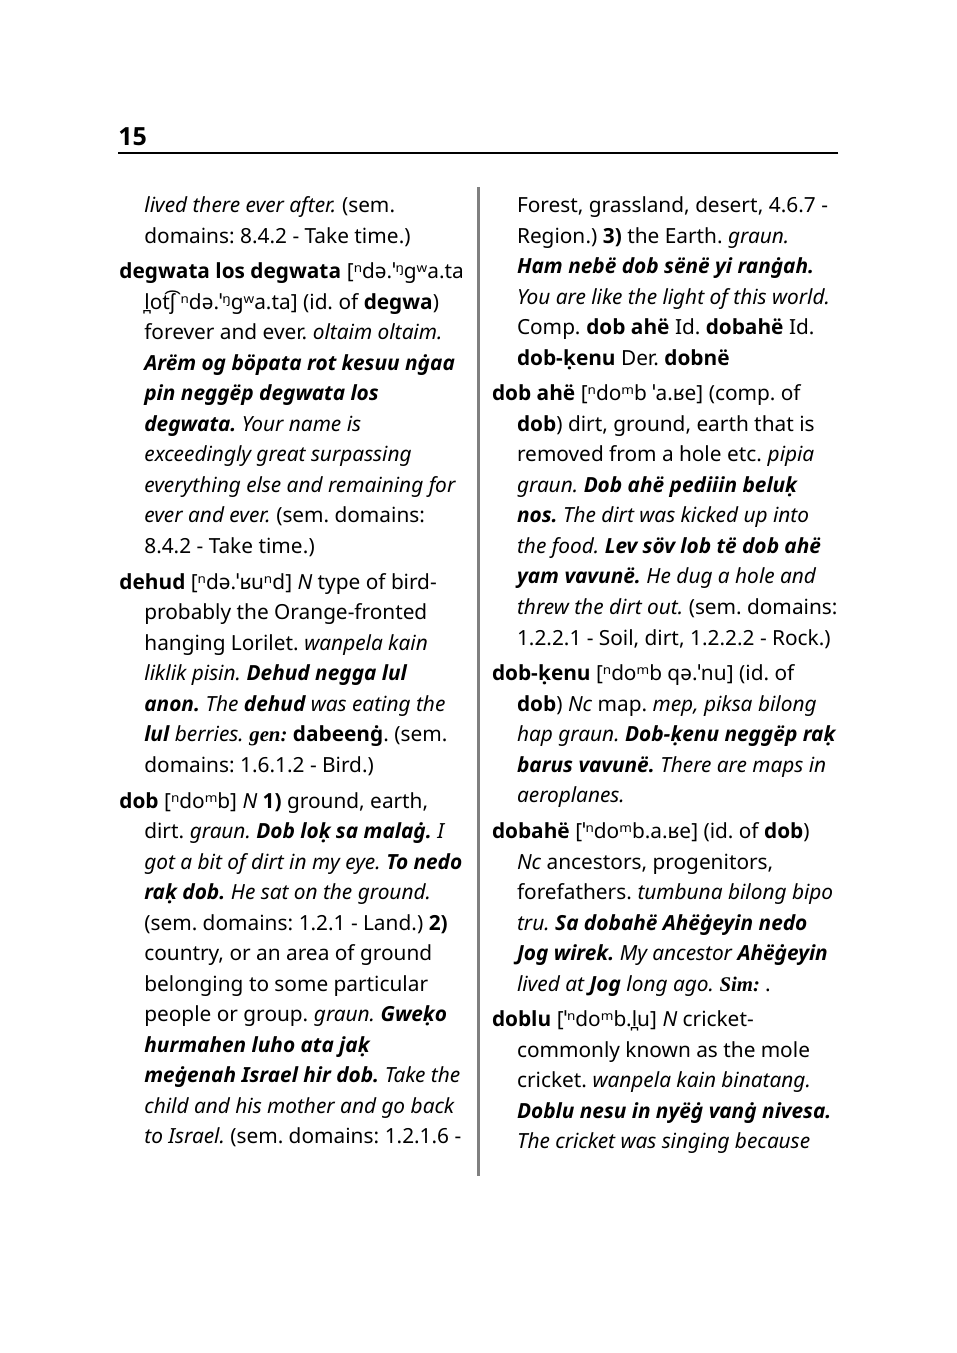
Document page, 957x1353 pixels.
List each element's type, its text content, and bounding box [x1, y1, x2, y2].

text dob ahë [ⁿdoᵐb ˈa.ʁe] (comp. of dob) dirt, ground, earth that is removed from a hole etc. pipia graun. Dob ahë pediiin beluḳ nos. The dirt was kicked up into the food. Lev söv lob të dob ahë yam vavunë. He dug a hole and threw the dirt out. (sem. domains: 1.2.2.1 - Soil, dirt, 1.2.2.2 - Rock.) [492, 375, 838, 655]
text lived there ever after. (sem. domains: 8.4.2 - Take time.) [119, 188, 466, 253]
text dob [ⁿdoᵐb] N 1) ground, earth, dirt. graun. Dob loḳ sa malaġ. I got a bit of dirt in my eye. To nedo raḳ dob. He sat on the ground. (sem. domains: 1.2.1 - Land.) 2) country, or an area of ground belonging to some particular people or group. graun. Gweḳo hurmahen luho ata jaḳ meġenah Israel hir dob. Take the child and his mother and go back to Israel. (sem. domains: 1.2.1.6 [119, 783, 466, 1154]
text degwata los degwata [ⁿdə.ˈᵑɡʷa.ta l̪ot͡ʃ ⁿdə.ˈᵑɡʷa.ta] (id. of degwa) forever and ever. oltaim oltaim. Arëm og böpata rot kesuu nġaa pin neggëp degwata los degwata. Your name is exceedingly great surpassing everything else and remaining for ever and ever. (sem. domains: 8.4.2 - Take time.) [119, 253, 466, 564]
text doblu [ˈⁿdoᵐb.l̪u] N cricket-commonly known as the mole cricket. wanpela kain binatang. Doblu nesu in nyëġ vanġ nivesa. The cricket was singing because [492, 1001, 838, 1159]
text dobahë [ˈⁿdoᵐb.a.ʁe] (id. of dob) Nc ancestors, progenitors, forefathers. tumbuna bilong bipo tru. Sa dobahë Ahëġeyin nedo Jog wirek. My ancestor Ahëġeyin lived at Jog long ago. Sim: . [492, 813, 838, 1001]
text dob-ḳenu [ⁿdoᵐb qə.ˈnu] (id. of dob) Nc map. mep, piksa bilong hap graun. Dob-ḳenu neggëp raḳ barus vavunë. There are maps in aeroplanes. [492, 655, 838, 813]
text - Forest, grassland, desert, 4.6.7 - Region.) 3) the Earth. graun. Ham nebë dob sënë yi ranġah. You are like the light of this world. Comp. dob ahë Id. dobahë Id. dob-ḳenu Der. dobnë [492, 188, 838, 375]
text dehud [ⁿdə.ˈʁuⁿd] N type of bird-probably the Orange-fronted hanging Lorilet. wanpela kain liklik pisin. Dehud negga lul anon. The dehud was eating the lul berries. gen: dabeenġ. (sem. domains: 1.6.1.2 - Bird.) [119, 564, 466, 783]
